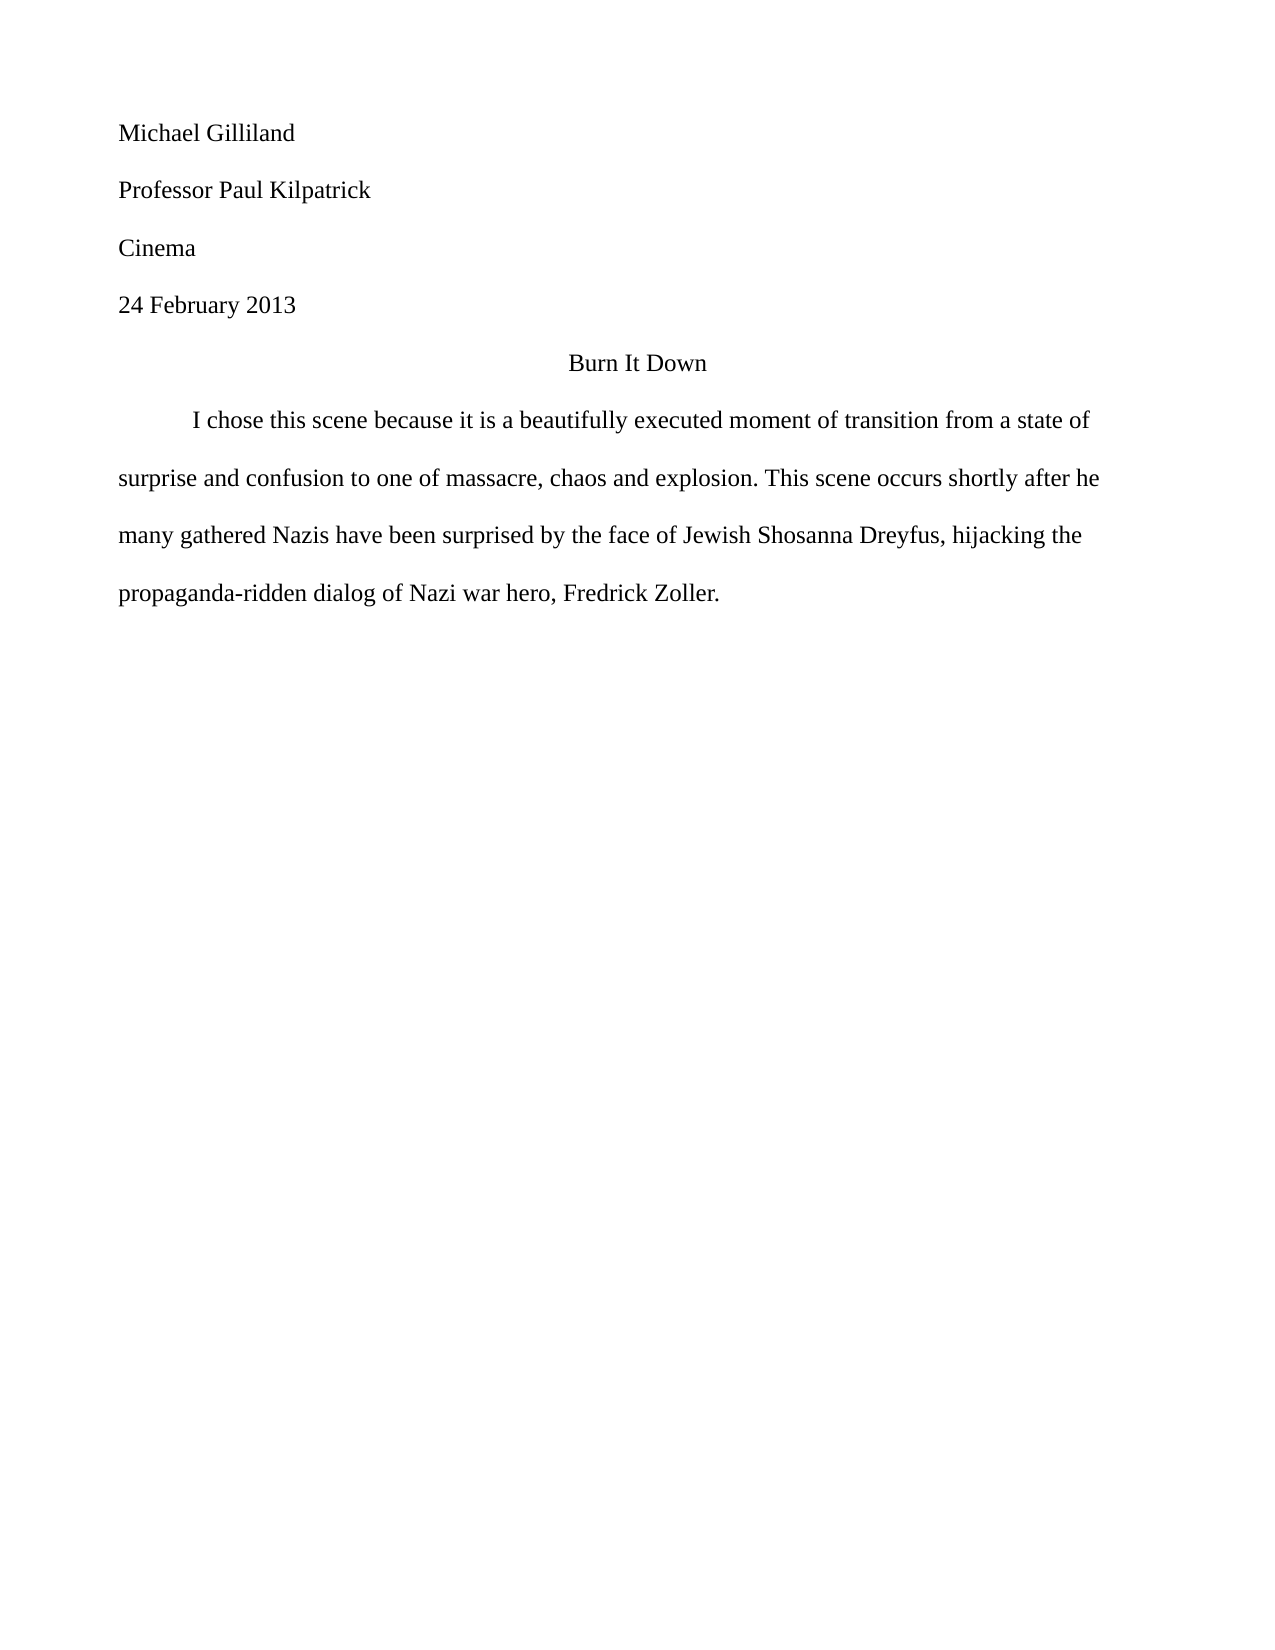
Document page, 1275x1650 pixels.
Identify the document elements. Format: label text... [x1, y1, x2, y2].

text Michael Gilliland [118, 118, 1157, 147]
text 24 February 2013 [118, 291, 1157, 319]
text Professor Paul Kilpatrick [118, 176, 1157, 204]
text Burn It Down [118, 348, 1157, 377]
text I chose this scene because it is a beautifully executed moment of transition from a state of surprise and confusion to one of massacre, chaos and explosion. This scene occurs shortly after he many gathered Nazis have been surprised by the face of Jewish Shosanna Dreyfus, hijacking the propaganda-ridden dialog of Nazi war hero, Fredrick Zoller. [118, 406, 1157, 607]
text Cinema [118, 233, 1157, 262]
